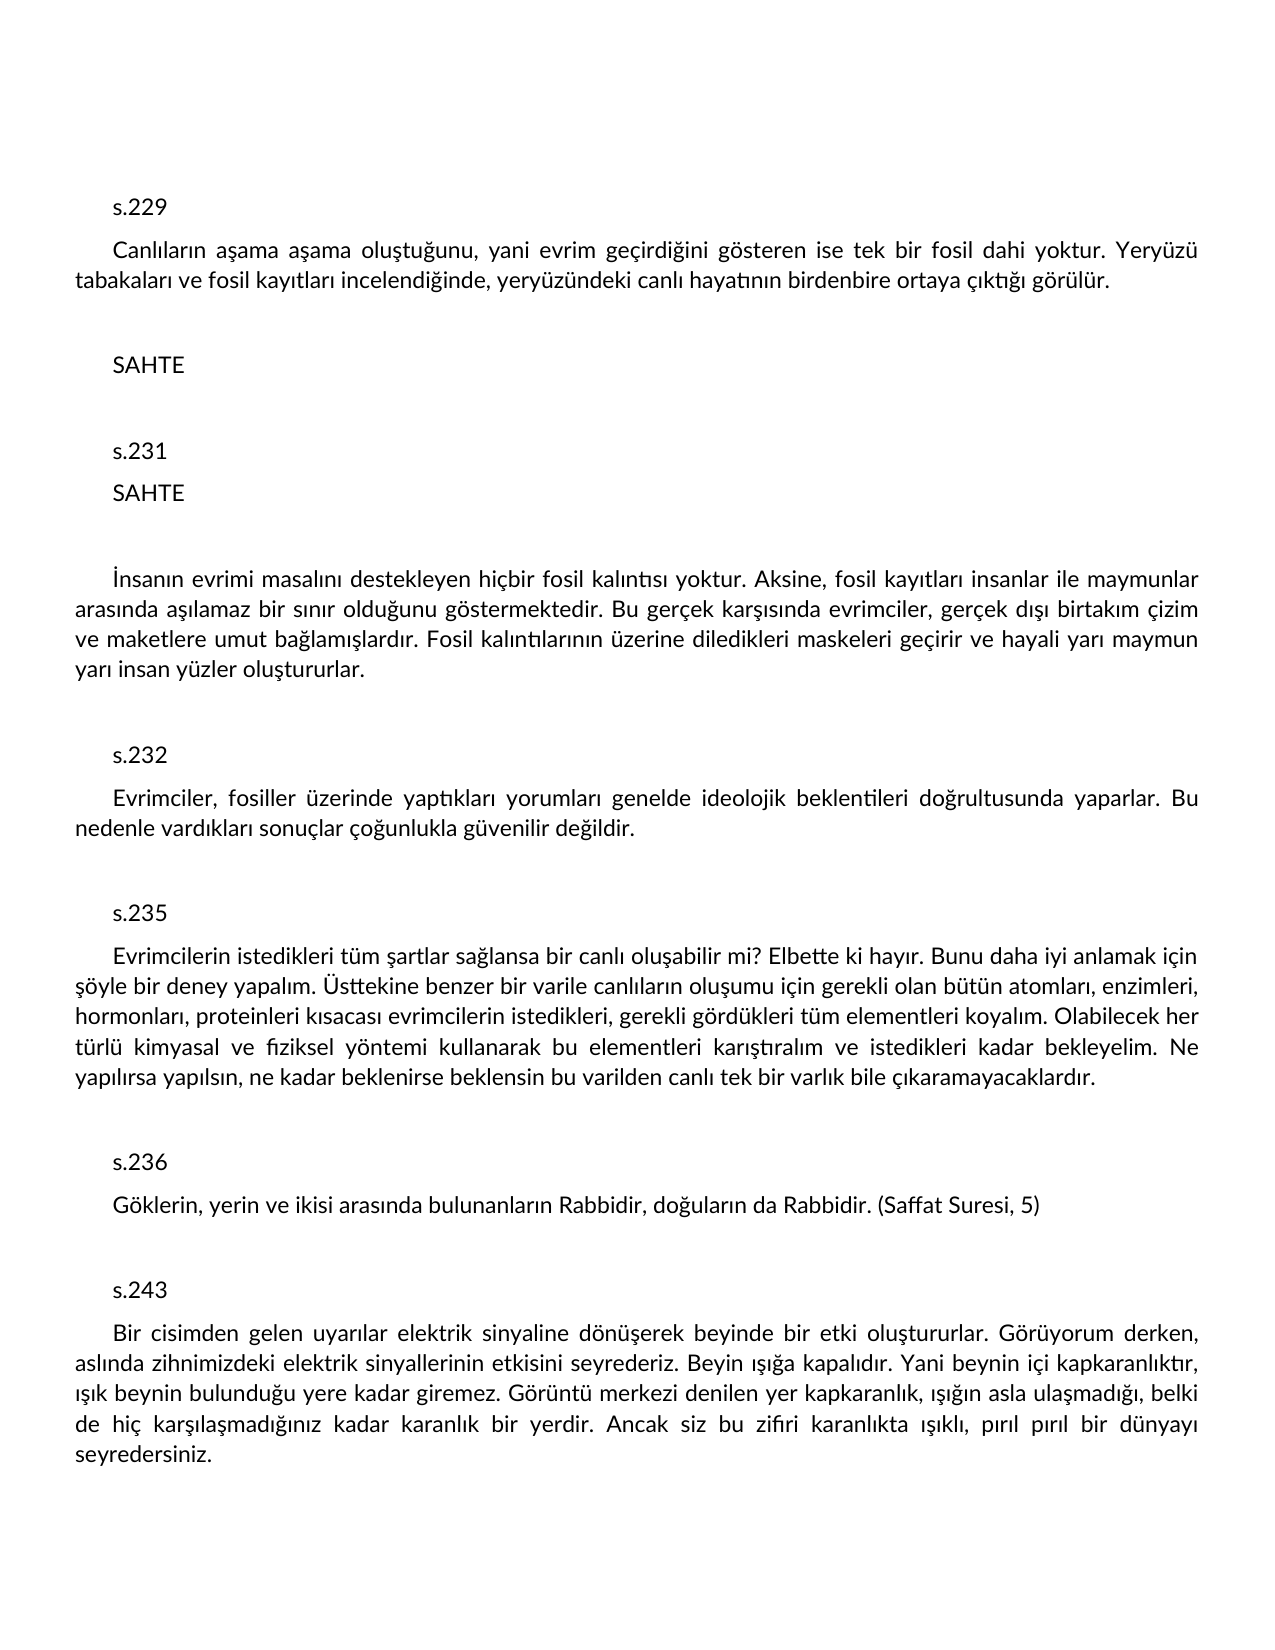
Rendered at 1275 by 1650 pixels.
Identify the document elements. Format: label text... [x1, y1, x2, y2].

text İnsanın evrimi masalını destekleyen hiçbir fosil kalıntısı yoktur. Aksine, fosil kayıtları insanlar ile maymunlar arasında aşılamaz bir sınır olduğunu göstermektedir. Bu gerçek karşısında evrimciler, gerçek dışı birtakım çizim ve maketlere umut bağlamışlardır. Fosil kalıntılarının üzerine diledikleri maskeleri geçirir ve hayali yarı maymun yarı insan yüzler oluştururlar. [75, 564, 1200, 683]
text s.232 [75, 741, 1200, 768]
text Göklerin, yerin ve ikisi arasında bulunanların Rabbidir, doğuların da Rabbidir. (Saffat Suresi, 5) [75, 1191, 1200, 1218]
text s.236 [75, 1148, 1200, 1175]
text SAHTE [75, 479, 1200, 507]
text s.235 [75, 899, 1200, 926]
text Evrimcilerin istedikleri tüm şartlar sağlansa bir canlı oluşabilir mi? Elbette ki hayır. Bunu daha iyi anlamak için şöyle bir deney yapalım. Üsttekine benzer bir varile canlıların oluşumu için gerekli olan bütün atomları, enzimleri, hormonları, proteinleri kısacası evrimcilerin istedikleri, gerekli gördükleri tüm elementleri koyalım. Olabilecek her türlü kimyasal ve fiziksel yöntemi kullanarak bu elementleri karıştıralım ve istedikleri kadar bekleyelim. Ne yapılırsa yapılsın, ne kadar beklenirse beklensin bu varilden canlı tek bir varlık bile çıkaramayacaklardır. [75, 942, 1200, 1090]
text s.231 [75, 436, 1200, 464]
text Evrimciler, fosiller üzerinde yaptıkları yorumları genelde ideolojik beklentileri doğrultusunda yaparlar. Bu nedenle vardıkları sonuçlar çoğunlukla güvenilir değildir. [75, 783, 1200, 841]
text s.243 [75, 1276, 1200, 1303]
text Bir cisimden gelen uyarılar elektrik sinyaline dönüşerek beyinde bir etki oluştururlar. Görüyorum derken, aslında zihnimizdeki elektrik sinyallerinin etkisini seyrederiz. Beyin ışığa kapalıdır. Yani beynin içi kapkaranlıktır, ışık beynin bulunduğu yere kadar giremez. Görüntü merkezi denilen yer kapkaranlık, ışığın asla ulaşmadığı, belki de hiç karşılaşmadığınız kadar karanlık bir yerdir. Ancak siz bu zifiri karanlıkta ışıklı, pırıl pırıl bir dünyayı seyredersiniz. [75, 1319, 1200, 1467]
text s.229 [75, 193, 1200, 220]
text Canlıların aşama aşama oluştuğunu, yani evrim geçirdiğini gösteren ise tek bir fosil dahi yoktur. Yeryüzü tabakaları ve fosil kayıtları incelendiğinde, yeryüzündeki canlı hayatının birdenbire ortaya çıktığı görülür. [75, 235, 1200, 293]
text SAHTE [75, 351, 1200, 378]
